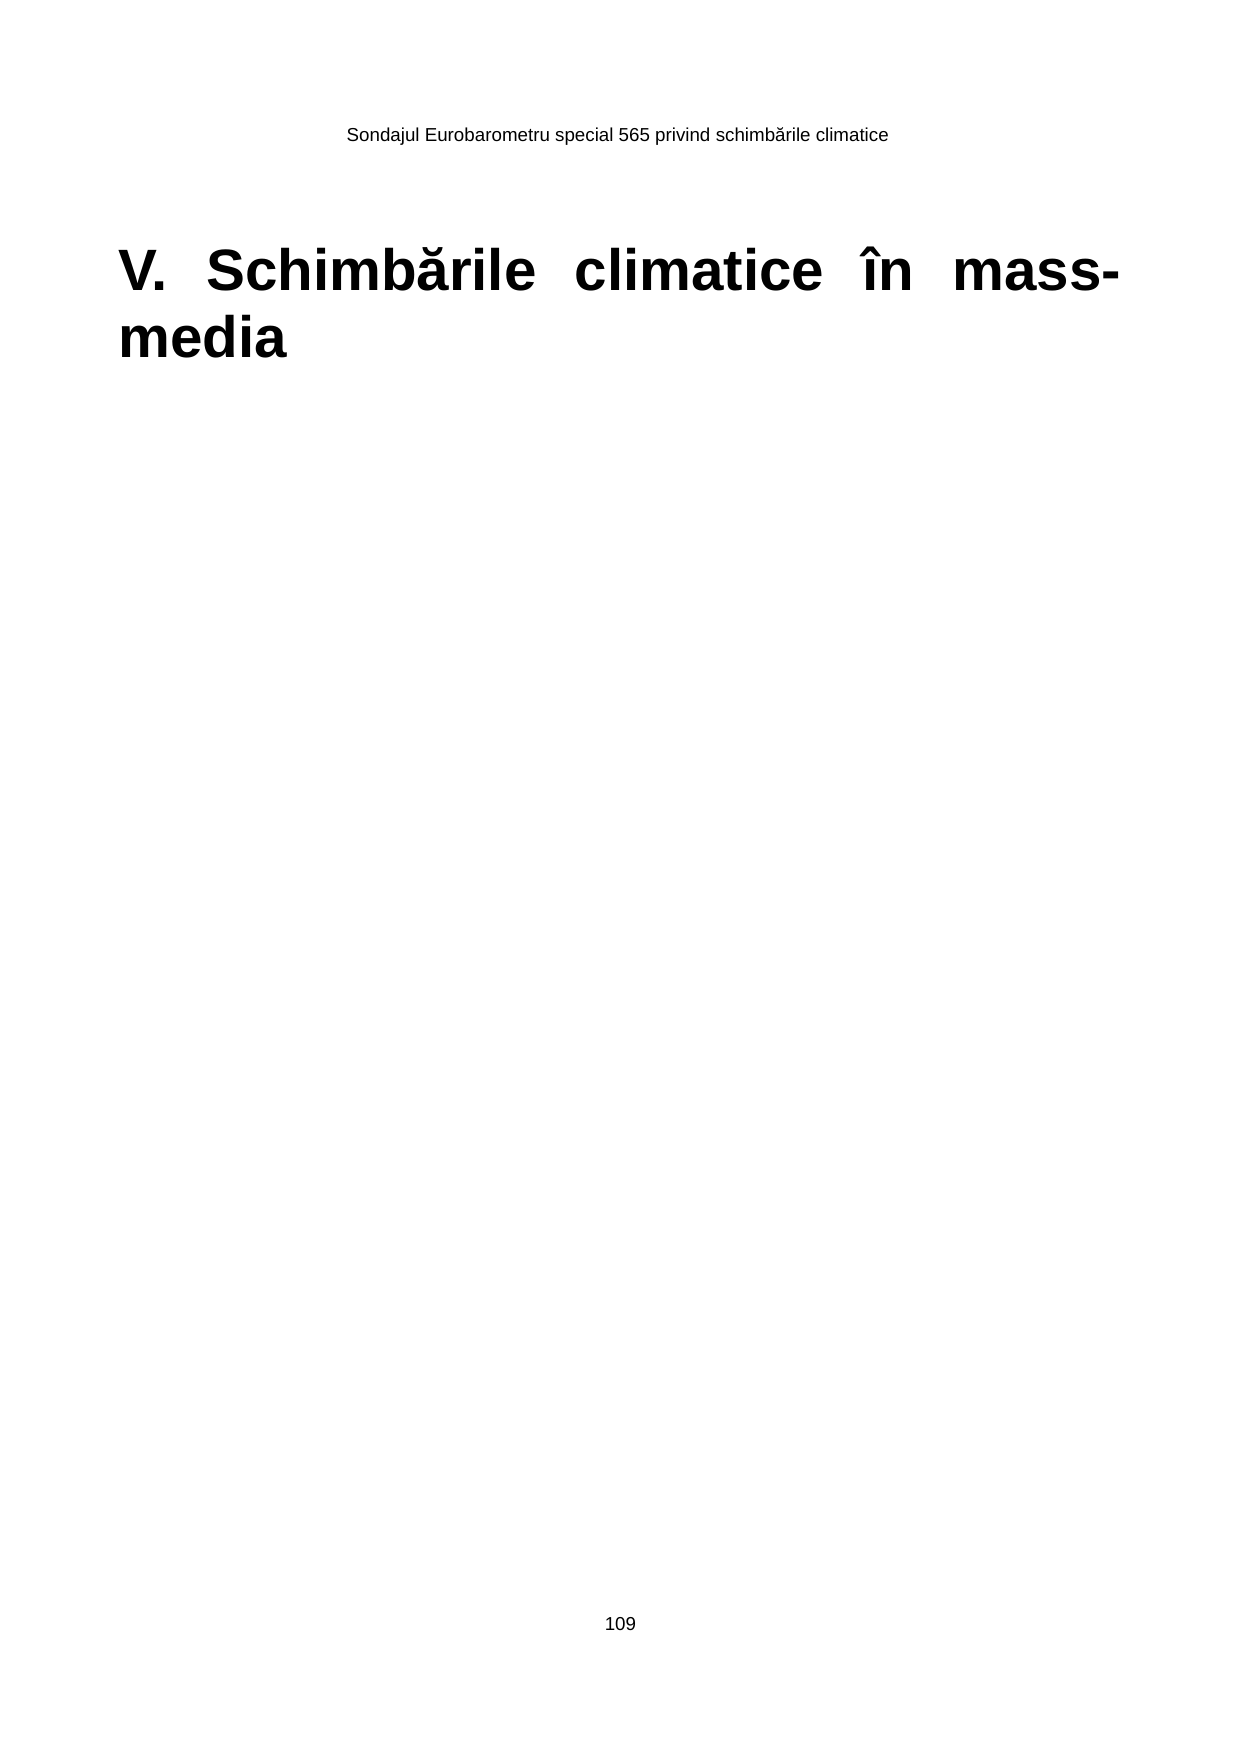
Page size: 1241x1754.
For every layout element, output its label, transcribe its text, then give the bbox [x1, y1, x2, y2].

subtitle V. Schimbările climatice în mass-media [118, 236, 1122, 370]
